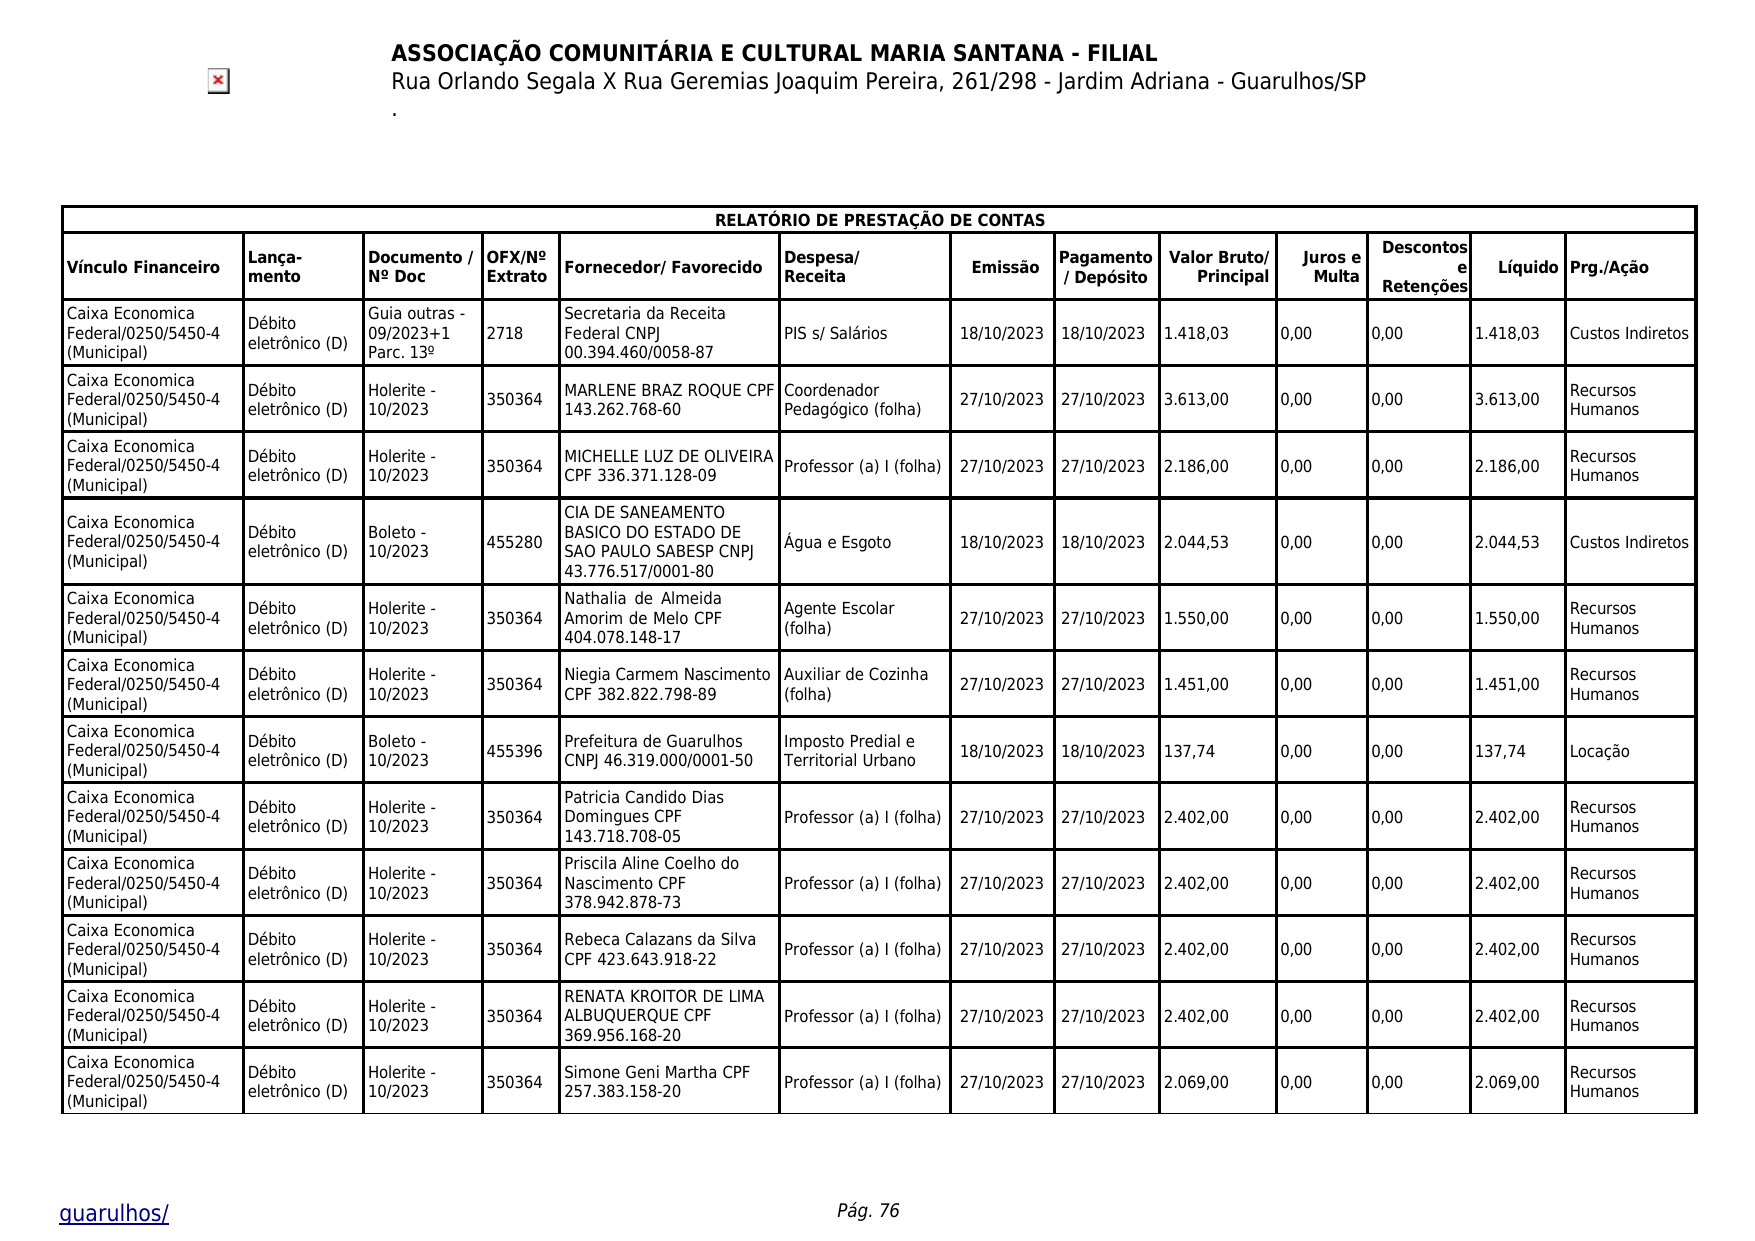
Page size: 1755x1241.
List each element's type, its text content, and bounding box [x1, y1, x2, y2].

table_cell 1.418,03 [1472, 301, 1564, 364]
table_cell 0,00 [1369, 983, 1469, 1046]
table_cell Holerite - 10/2023 [365, 784, 481, 847]
table_cell Locação [1567, 718, 1694, 781]
table_cell Holerite - 10/2023 [365, 1049, 481, 1113]
table_cell 2.069,00 [1161, 1049, 1275, 1113]
table_cell Débito eletrônico (D) [245, 917, 362, 980]
table_cell Fornecedor/ Favorecido [561, 234, 778, 298]
table_cell 455396 [484, 718, 558, 781]
table_cell 350364 [484, 433, 558, 496]
table_cell 0,00 [1278, 718, 1366, 781]
table_cell 350364 [484, 586, 558, 649]
table_cell Nathalia de Almeida Amorim de Melo CPF 404.078.148-17 [561, 586, 778, 649]
table_cell Débito eletrônico (D) [245, 586, 362, 649]
table_cell Recursos Humanos [1567, 1049, 1694, 1113]
table_cell Professor (a) I (folha) [781, 1049, 949, 1113]
table_cell 350364 [484, 652, 558, 715]
table_cell Caixa Economica Federal/0250/5450-4 (Municipal) [64, 917, 242, 980]
table_cell 27/10/2023 [1056, 917, 1158, 980]
table_cell 0,00 [1369, 301, 1469, 364]
table_cell Priscila Aline Coelho do Nascimento CPF 378.942.878-73 [561, 851, 778, 914]
table_cell Débito eletrônico (D) [245, 652, 362, 715]
table_cell Descontos e Retenções [1369, 234, 1469, 298]
table_cell 0,00 [1278, 433, 1366, 496]
table_cell Holerite - 10/2023 [365, 917, 481, 980]
table_cell Débito eletrônico (D) [245, 433, 362, 496]
table_cell CIA DE SANEAMENTO BASICO DO ESTADO DE SAO PAULO SABESP CNPJ 43.776.517/0001-80 [561, 500, 778, 582]
table_cell Caixa Economica Federal/0250/5450-4 (Municipal) [64, 652, 242, 715]
table_cell 2.402,00 [1472, 917, 1564, 980]
table_cell Professor (a) I (folha) [781, 433, 949, 496]
table_cell Recursos Humanos [1567, 367, 1694, 430]
table_cell Caixa Economica Federal/0250/5450-4 (Municipal) [64, 500, 242, 582]
table_cell Lança- mento [245, 234, 362, 298]
table_cell Professor (a) I (folha) [781, 851, 949, 914]
table_cell 27/10/2023 [1056, 652, 1158, 715]
table_cell Recursos Humanos [1567, 586, 1694, 649]
table_cell Boleto - 10/2023 [365, 718, 481, 781]
table_cell Caixa Economica Federal/0250/5450-4 (Municipal) [64, 433, 242, 496]
table_cell 137,74 [1161, 718, 1275, 781]
table_cell 2.402,00 [1161, 983, 1275, 1046]
table_cell 18/10/2023 [1056, 500, 1158, 582]
table_cell 1.550,00 [1161, 586, 1275, 649]
table_cell Recursos Humanos [1567, 851, 1694, 914]
table_cell Débito eletrônico (D) [245, 983, 362, 1046]
table_cell Guia outras - 09/2023+1 Parc. 13º [365, 301, 481, 364]
table_cell Caixa Economica Federal/0250/5450-4 (Municipal) [64, 851, 242, 914]
table_cell Agente Escolar (folha) [781, 586, 949, 649]
table_cell Caixa Economica Federal/0250/5450-4 (Municipal) [64, 301, 242, 364]
table_cell 455280 [484, 500, 558, 582]
table_cell PIS s/ Salários [781, 301, 949, 364]
table_cell 3.613,00 [1161, 367, 1275, 430]
table_cell 2.402,00 [1161, 851, 1275, 914]
table_cell Caixa Economica Federal/0250/5450-4 (Municipal) [64, 367, 242, 430]
table_cell Pagamento / Depósito [1056, 234, 1158, 298]
table_cell 27/10/2023 [952, 1049, 1053, 1113]
table_cell Despesa/ Receita [781, 234, 949, 298]
table_cell 0,00 [1369, 433, 1469, 496]
table_cell 0,00 [1369, 1049, 1469, 1113]
table_cell Débito eletrônico (D) [245, 784, 362, 847]
table_cell Recursos Humanos [1567, 652, 1694, 715]
table_cell Professor (a) I (folha) [781, 983, 949, 1046]
table_cell 350364 [484, 983, 558, 1046]
table_cell Caixa Economica Federal/0250/5450-4 (Municipal) [64, 983, 242, 1046]
table_cell Caixa Economica Federal/0250/5450-4 (Municipal) [64, 1049, 242, 1113]
table_cell Água e Esgoto [781, 500, 949, 582]
table_cell Recursos Humanos [1567, 917, 1694, 980]
table_header RELATÓRIO DE PRESTAÇÃO DE CONTAS [64, 208, 1694, 231]
table_cell Débito eletrônico (D) [245, 367, 362, 430]
table_cell Débito eletrônico (D) [245, 718, 362, 781]
table_cell Líquido [1472, 234, 1564, 298]
table_cell Coordenador Pedagógico (folha) [781, 367, 949, 430]
table_cell 0,00 [1278, 367, 1366, 430]
table_cell 2.186,00 [1161, 433, 1275, 496]
table_cell 27/10/2023 [952, 652, 1053, 715]
table_cell 27/10/2023 [952, 586, 1053, 649]
table_cell 137,74 [1472, 718, 1564, 781]
table_cell 2.402,00 [1472, 784, 1564, 847]
table_cell Professor (a) I (folha) [781, 917, 949, 980]
table_cell Valor Bruto/ Principal [1161, 234, 1275, 298]
table_cell 27/10/2023 [952, 784, 1053, 847]
table_cell 18/10/2023 [952, 500, 1053, 582]
table_cell Caixa Economica Federal/0250/5450-4 (Municipal) [64, 586, 242, 649]
table_cell 0,00 [1278, 983, 1366, 1046]
table_cell 350364 [484, 367, 558, 430]
table_cell 0,00 [1278, 1049, 1366, 1113]
table_cell Niegia Carmem Nascimento CPF 382.822.798-89 [561, 652, 778, 715]
table_cell 2.402,00 [1161, 784, 1275, 847]
table_cell 2718 [484, 301, 558, 364]
table_cell Holerite - 10/2023 [365, 851, 481, 914]
table_cell 2.069,00 [1472, 1049, 1564, 1113]
table_cell 1.418,03 [1161, 301, 1275, 364]
table_cell 0,00 [1278, 301, 1366, 364]
table_cell 1.550,00 [1472, 586, 1564, 649]
table_cell Débito eletrônico (D) [245, 500, 362, 582]
table_cell Boleto - 10/2023 [365, 500, 481, 582]
table_cell Caixa Economica Federal/0250/5450-4 (Municipal) [64, 784, 242, 847]
table_cell Holerite - 10/2023 [365, 367, 481, 430]
table_cell Holerite - 10/2023 [365, 983, 481, 1046]
table_cell 0,00 [1369, 500, 1469, 582]
table_cell 350364 [484, 917, 558, 980]
table_cell 0,00 [1278, 784, 1366, 847]
table_cell Prg./Ação [1567, 234, 1694, 298]
table_cell 27/10/2023 [952, 367, 1053, 430]
table_cell Débito eletrônico (D) [245, 1049, 362, 1113]
table_cell 27/10/2023 [1056, 983, 1158, 1046]
table_cell 2.402,00 [1472, 851, 1564, 914]
table_cell 27/10/2023 [1056, 1049, 1158, 1113]
table_cell 2.186,00 [1472, 433, 1564, 496]
table_cell 2.402,00 [1472, 983, 1564, 1046]
table_cell 350364 [484, 1049, 558, 1113]
table_cell 350364 [484, 851, 558, 914]
table_cell Secretaria da Receita Federal CNPJ 00.394.460/0058-87 [561, 301, 778, 364]
table_cell MARLENE BRAZ ROQUE CPF 143.262.768-60 [561, 367, 778, 430]
table_cell 27/10/2023 [1056, 367, 1158, 430]
table_cell 27/10/2023 [1056, 586, 1158, 649]
table_cell Holerite - 10/2023 [365, 652, 481, 715]
table_cell 27/10/2023 [952, 433, 1053, 496]
table_cell 27/10/2023 [952, 851, 1053, 914]
table_cell 27/10/2023 [1056, 851, 1158, 914]
table_cell 0,00 [1369, 367, 1469, 430]
table_cell Documento / Nº Doc [365, 234, 481, 298]
table_cell Recursos Humanos [1567, 784, 1694, 847]
table_cell Custos Indiretos [1567, 500, 1694, 582]
table_cell Emissão [952, 234, 1053, 298]
table_cell 0,00 [1278, 500, 1366, 582]
table_cell 0,00 [1369, 917, 1469, 980]
table_cell 0,00 [1278, 652, 1366, 715]
table_cell Rebeca Calazans da Silva CPF 423.643.918-22 [561, 917, 778, 980]
table_cell 18/10/2023 [1056, 301, 1158, 364]
table_cell 0,00 [1369, 652, 1469, 715]
table_cell 18/10/2023 [952, 301, 1053, 364]
table_cell Custos Indiretos [1567, 301, 1694, 364]
table_cell Caixa Economica Federal/0250/5450-4 (Municipal) [64, 718, 242, 781]
table_cell 27/10/2023 [1056, 784, 1158, 847]
table_cell RENATA KROITOR DE LIMA ALBUQUERQUE CPF 369.956.168-20 [561, 983, 778, 1046]
table_cell Professor (a) I (folha) [781, 784, 949, 847]
table_cell OFX/Nº Extrato [484, 234, 558, 298]
table_cell Holerite - 10/2023 [365, 586, 481, 649]
table_cell Recursos Humanos [1567, 433, 1694, 496]
table_cell 0,00 [1369, 851, 1469, 914]
table_cell 2.044,53 [1161, 500, 1275, 582]
table_cell MICHELLE LUZ DE OLIVEIRA CPF 336.371.128-09 [561, 433, 778, 496]
table_cell 1.451,00 [1472, 652, 1564, 715]
table_cell Recursos Humanos [1567, 983, 1694, 1046]
table_cell Prefeitura de Guarulhos CNPJ 46.319.000/0001-50 [561, 718, 778, 781]
table_cell 27/10/2023 [952, 983, 1053, 1046]
table_cell 0,00 [1278, 917, 1366, 980]
table_cell 3.613,00 [1472, 367, 1564, 430]
table_cell Débito eletrônico (D) [245, 851, 362, 914]
table_cell 2.402,00 [1161, 917, 1275, 980]
table_cell Débito eletrônico (D) [245, 301, 362, 364]
table_cell 0,00 [1278, 851, 1366, 914]
table_cell Vínculo Financeiro [64, 234, 242, 298]
table_cell Juros e Multa [1278, 234, 1366, 298]
table_cell 350364 [484, 784, 558, 847]
table_cell 0,00 [1369, 784, 1469, 847]
table_cell Simone Geni Martha CPF 257.383.158-20 [561, 1049, 778, 1113]
table_cell 1.451,00 [1161, 652, 1275, 715]
table_cell Patricia Candido Dias Domingues CPF 143.718.708-05 [561, 784, 778, 847]
table_cell 27/10/2023 [952, 917, 1053, 980]
table_cell 2.044,53 [1472, 500, 1564, 582]
table_cell Auxiliar de Cozinha (folha) [781, 652, 949, 715]
table_cell Holerite - 10/2023 [365, 433, 481, 496]
table_cell Imposto Predial e Territorial Urbano [781, 718, 949, 781]
table_cell 0,00 [1278, 586, 1366, 649]
table_cell 18/10/2023 [1056, 718, 1158, 781]
table_cell 18/10/2023 [952, 718, 1053, 781]
table_cell 0,00 [1369, 586, 1469, 649]
table_cell 27/10/2023 [1056, 433, 1158, 496]
table_cell 0,00 [1369, 718, 1469, 781]
